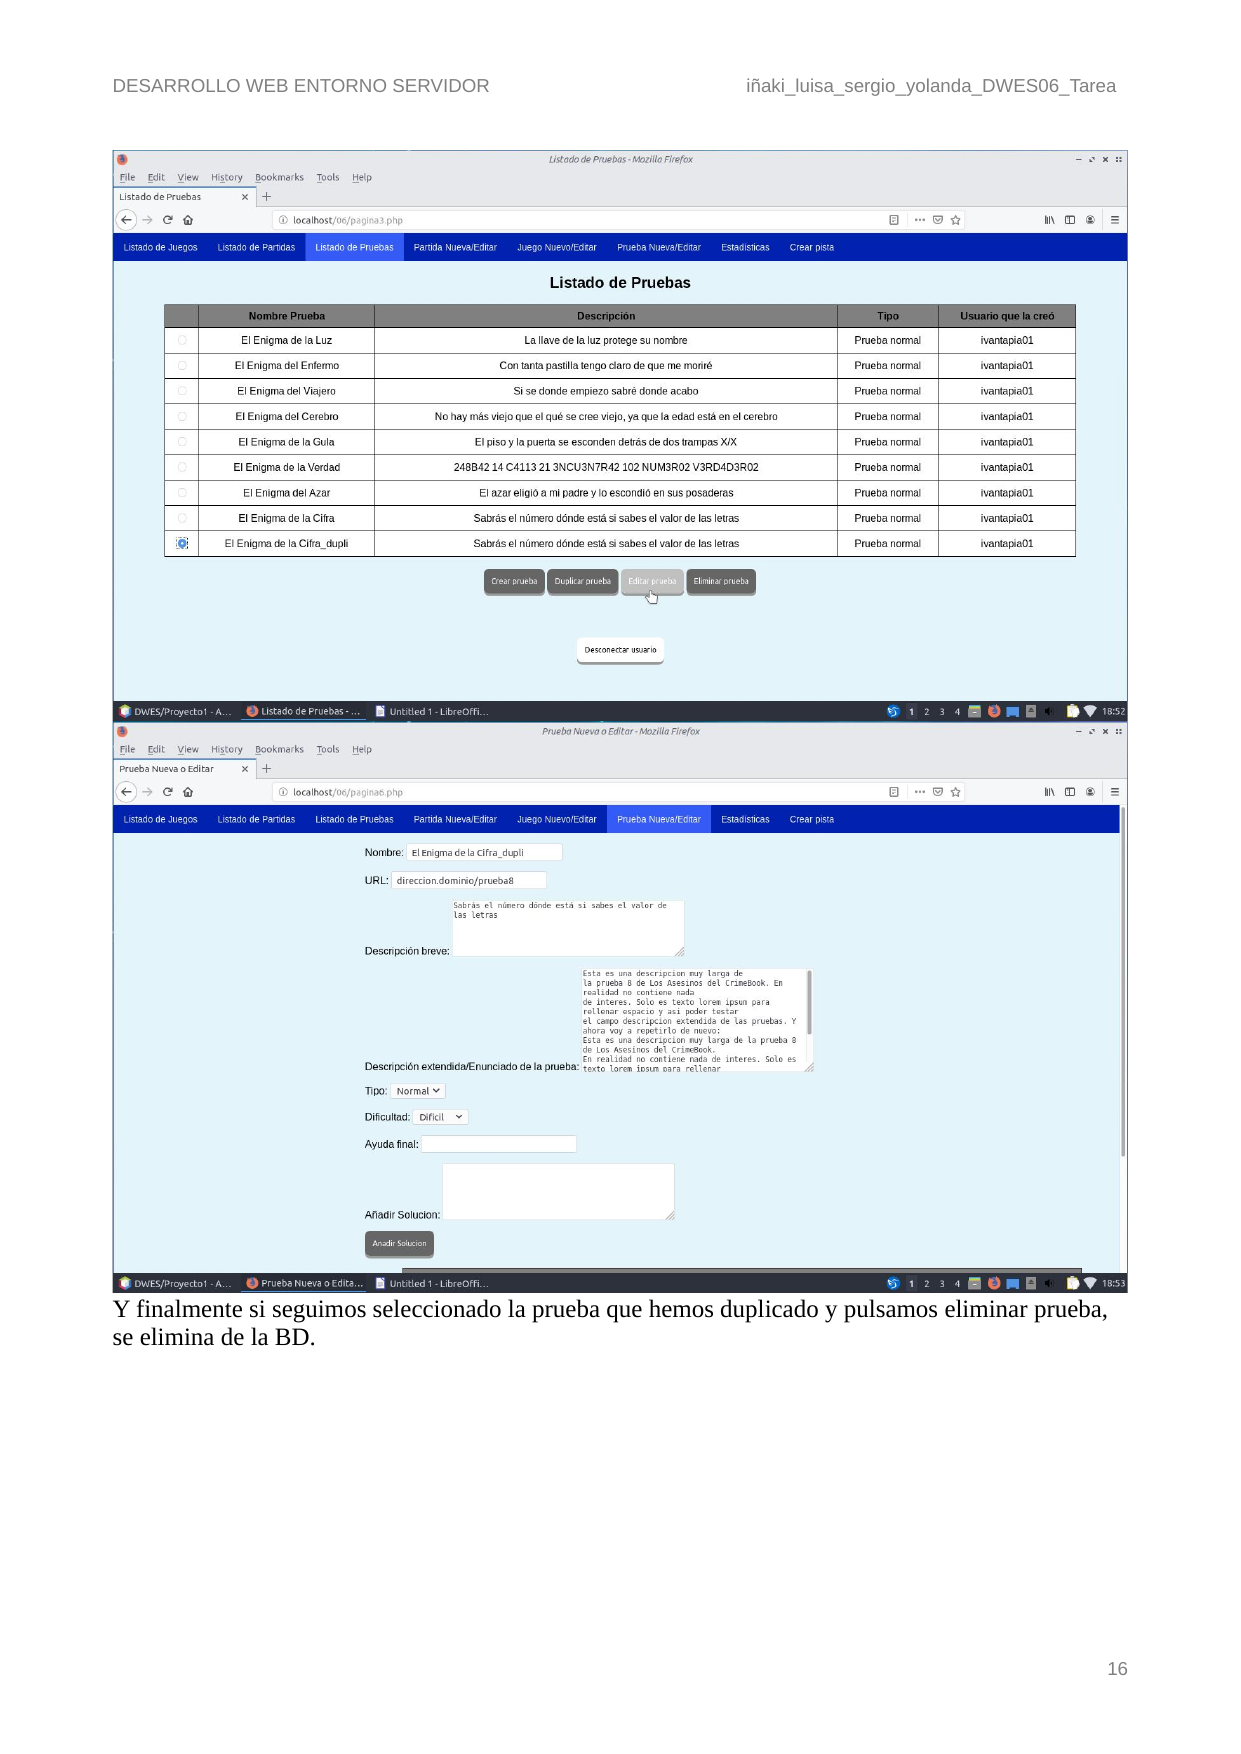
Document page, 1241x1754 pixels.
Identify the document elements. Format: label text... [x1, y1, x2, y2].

picture [112, 150, 1128, 1293]
text Y finalmente si seguimos seleccionado la prueba que hemos duplicado y pulsamos eliminar prueba, se elimina de la BD. [112, 1293, 1128, 1351]
